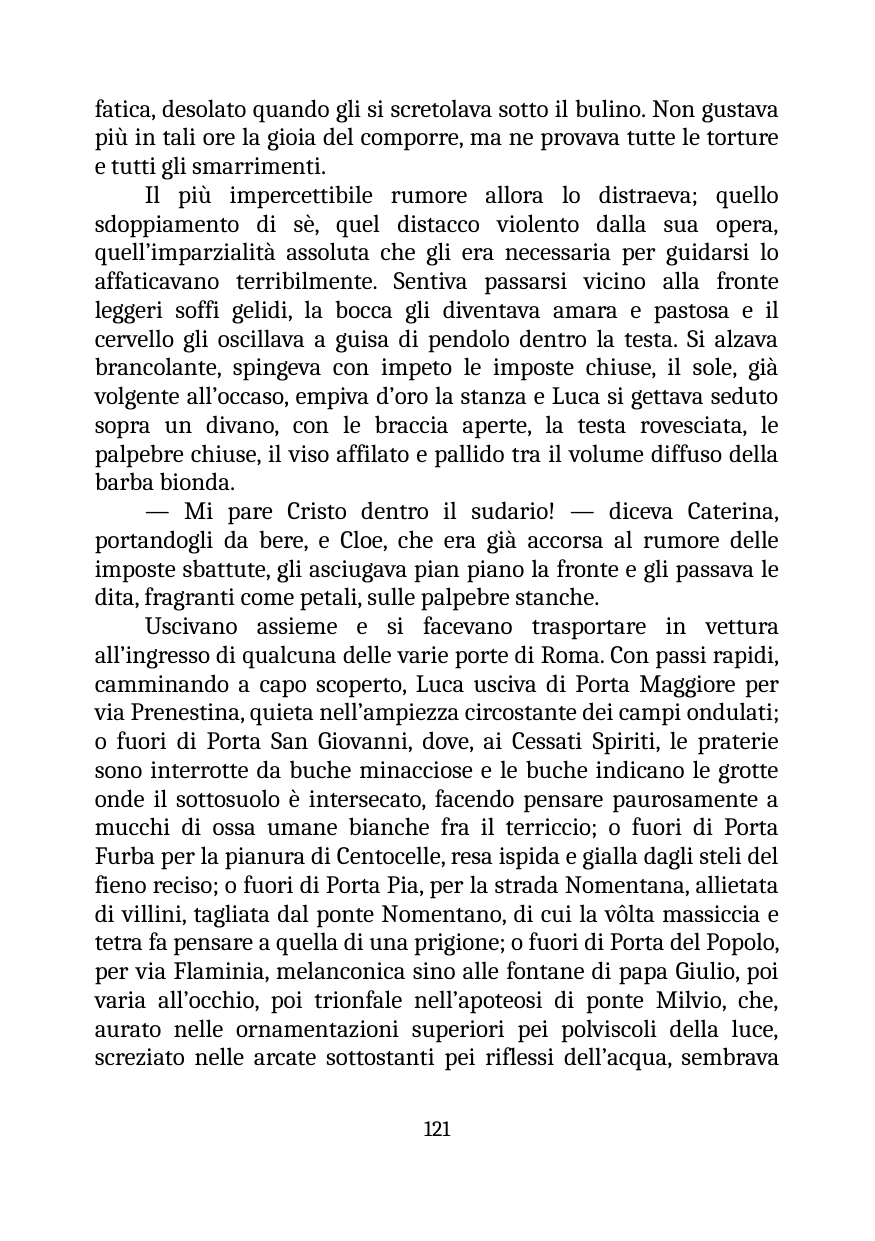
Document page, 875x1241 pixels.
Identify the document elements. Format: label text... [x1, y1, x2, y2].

text Il più impercettibile rumore allora lo distraeva; quello sdoppiamento di sè, quel distacco violento dalla sua opera, quell’imparzialità assoluta che gli era necessaria per guidarsi lo affaticavano terribilmente. Sentiva passarsi vicino alla fronte leggeri soffi gelidi, la bocca gli diventava amara e pastosa e il cervello gli oscillava a guisa di pendolo dentro la testa. Si alzava brancolante, spingeva con impeto le imposte chiuse, il sole, già volgente all’occaso, empiva d’oro la stanza e Luca si gettava seduto sopra un divano, con le braccia aperte, la testa rovesciata, le palpebre chiuse, il viso affilato e pallido tra il volume diffuso della barba bionda. [94, 181, 779, 497]
text fatica, desolato quando gli si scretolava sotto il bulino. Non gustava più in tali ore la gioia del comporre, ma ne provava tutte le torture e tutti gli smarrimenti. [94, 94, 779, 181]
text — Mi pare Cristo dentro il sudario! — diceva Caterina, portandogli da bere, e Cloe, che era già accorsa al rumore delle imposte sbattute, gli asciugava pian piano la fronte e gli passava le dita, fragranti come petali, sulle palpebre stanche. [94, 497, 779, 612]
text Uscivano assieme e si facevano trasportare in vettura all’ingresso di qualcuna delle varie porte di Roma. Con passi rapidi, camminando a capo scoperto, Luca usciva di Porta Maggiore per via Prenestina, quieta nell’ampiezza circostante dei campi ondulati; o fuori di Porta San Giovanni, dove, ai Cessati Spiriti, le praterie sono interrotte da buche minacciose e le buche indicano le grotte onde il sottosuolo è intersecato, facendo pensare paurosamente a mucchi di ossa umane bianche fra il terriccio; o fuori di Porta Furba per la pianura di Centocelle, resa ispida e gialla dagli steli del fieno reciso; o fuori di Porta Pia, per la strada Nomentana, allietata di villini, tagliata dal ponte Nomentano, di cui la vôlta massiccia e tetra fa pensare a quella di una prigione; o fuori di Porta del Popolo, per via Flaminia, melanconica sino alle fontane di papa Giulio, poi varia all’occhio, poi trionfale nell’apoteosi di ponte Milvio, che, aurato nelle ornamentazioni superiori pei polviscoli della luce, screziato nelle arcate sottostanti pei riflessi dell’acqua, sembrava [94, 612, 779, 1072]
